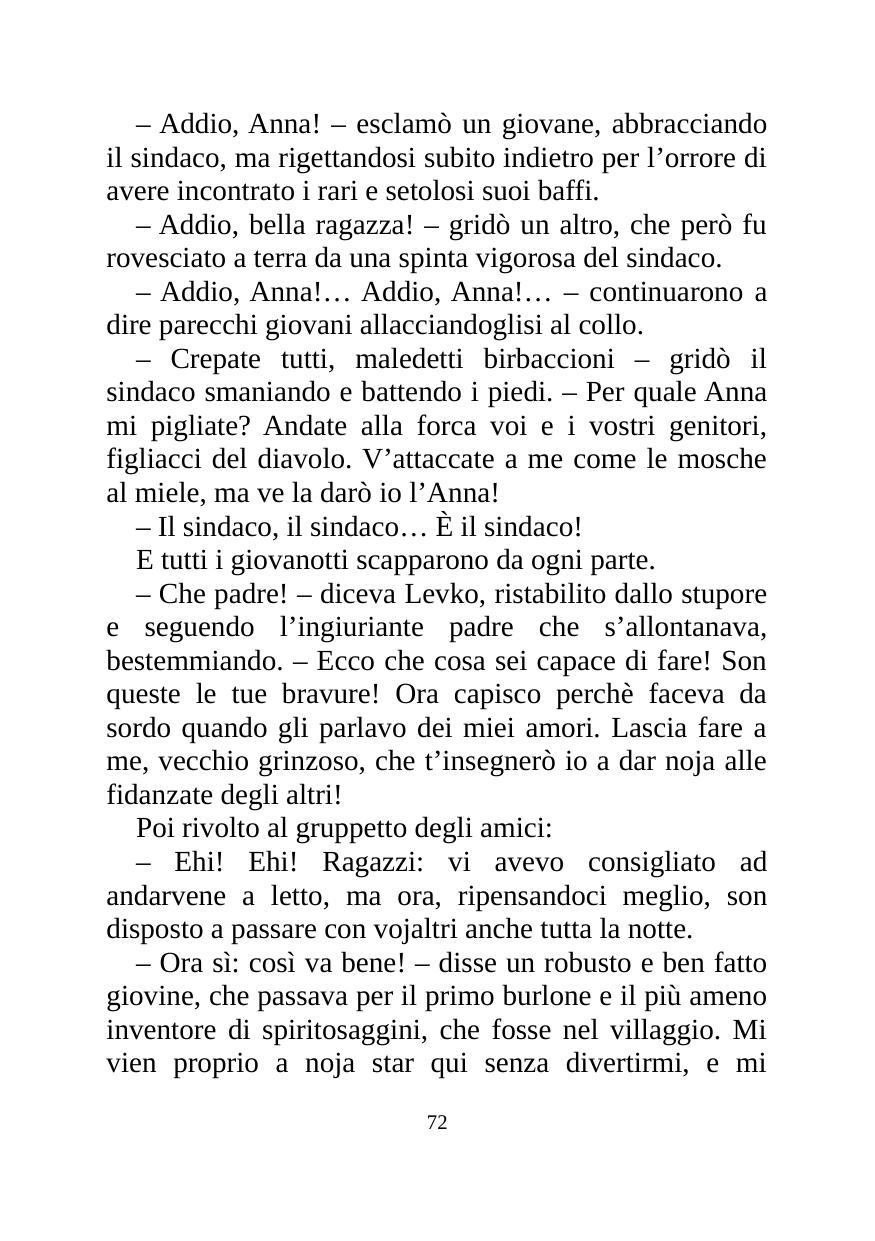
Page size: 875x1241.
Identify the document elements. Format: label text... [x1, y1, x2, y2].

text – Il sindaco, il sindaco… È il sindaco! [106, 509, 768, 542]
text – Crepate tutti, maledetti birbaccioni – gridò il sindaco smaniando e battendo i piedi. – Per quale Anna mi pigliate? Andate alla forca voi e i vostri genitori, figliacci del diavolo. V’attaccate a me come le mosche al miele, ma ve la darò io l’Anna! [106, 341, 768, 509]
text Poi rivolto al gruppetto degli amici: [106, 811, 768, 844]
text – Addio, Anna! – esclamò un giovane, abbracciando il sindaco, ma rigettandosi subito indietro per l’orrore di avere incontrato i rari e setolosi suoi baffi. [106, 106, 768, 207]
text – Ora sì: così va bene! – disse un robusto e ben fatto giovine, che passava per il primo burlone e il più ameno inventore di spiritosaggini, che fosse nel villaggio. Mi vien proprio a noja star qui senza divertirmi, e mi [106, 945, 768, 1079]
text E tutti i giovanotti scapparono da ogni parte. [106, 542, 768, 576]
text – Ehi! Ehi! Ragazzi: vi avevo consigliato ad andarvene a letto, ma ora, ripensandoci meglio, son disposto a passare con vojaltri anche tutta la notte. [106, 844, 768, 945]
text – Che padre! – diceva Levko, ristabilito dallo stupore e seguendo l’ingiuriante padre che s’allontanava, bestemmiando. – Ecco che cosa sei capace di fare! Son queste le tue bravure! Ora capisco perchè faceva da sordo quando gli parlavo dei miei amori. Lascia fare a me, vecchio grinzoso, che t’insegnerò io a dar noja alle fidanzate degli altri! [106, 576, 768, 811]
text – Addio, bella ragazza! – gridò un altro, che però fu rovesciato a terra da una spinta vigorosa del sindaco. [106, 207, 768, 274]
text – Addio, Anna!… Addio, Anna!… – continuarono a dire parecchi giovani allacciandoglisi al collo. [106, 274, 768, 341]
